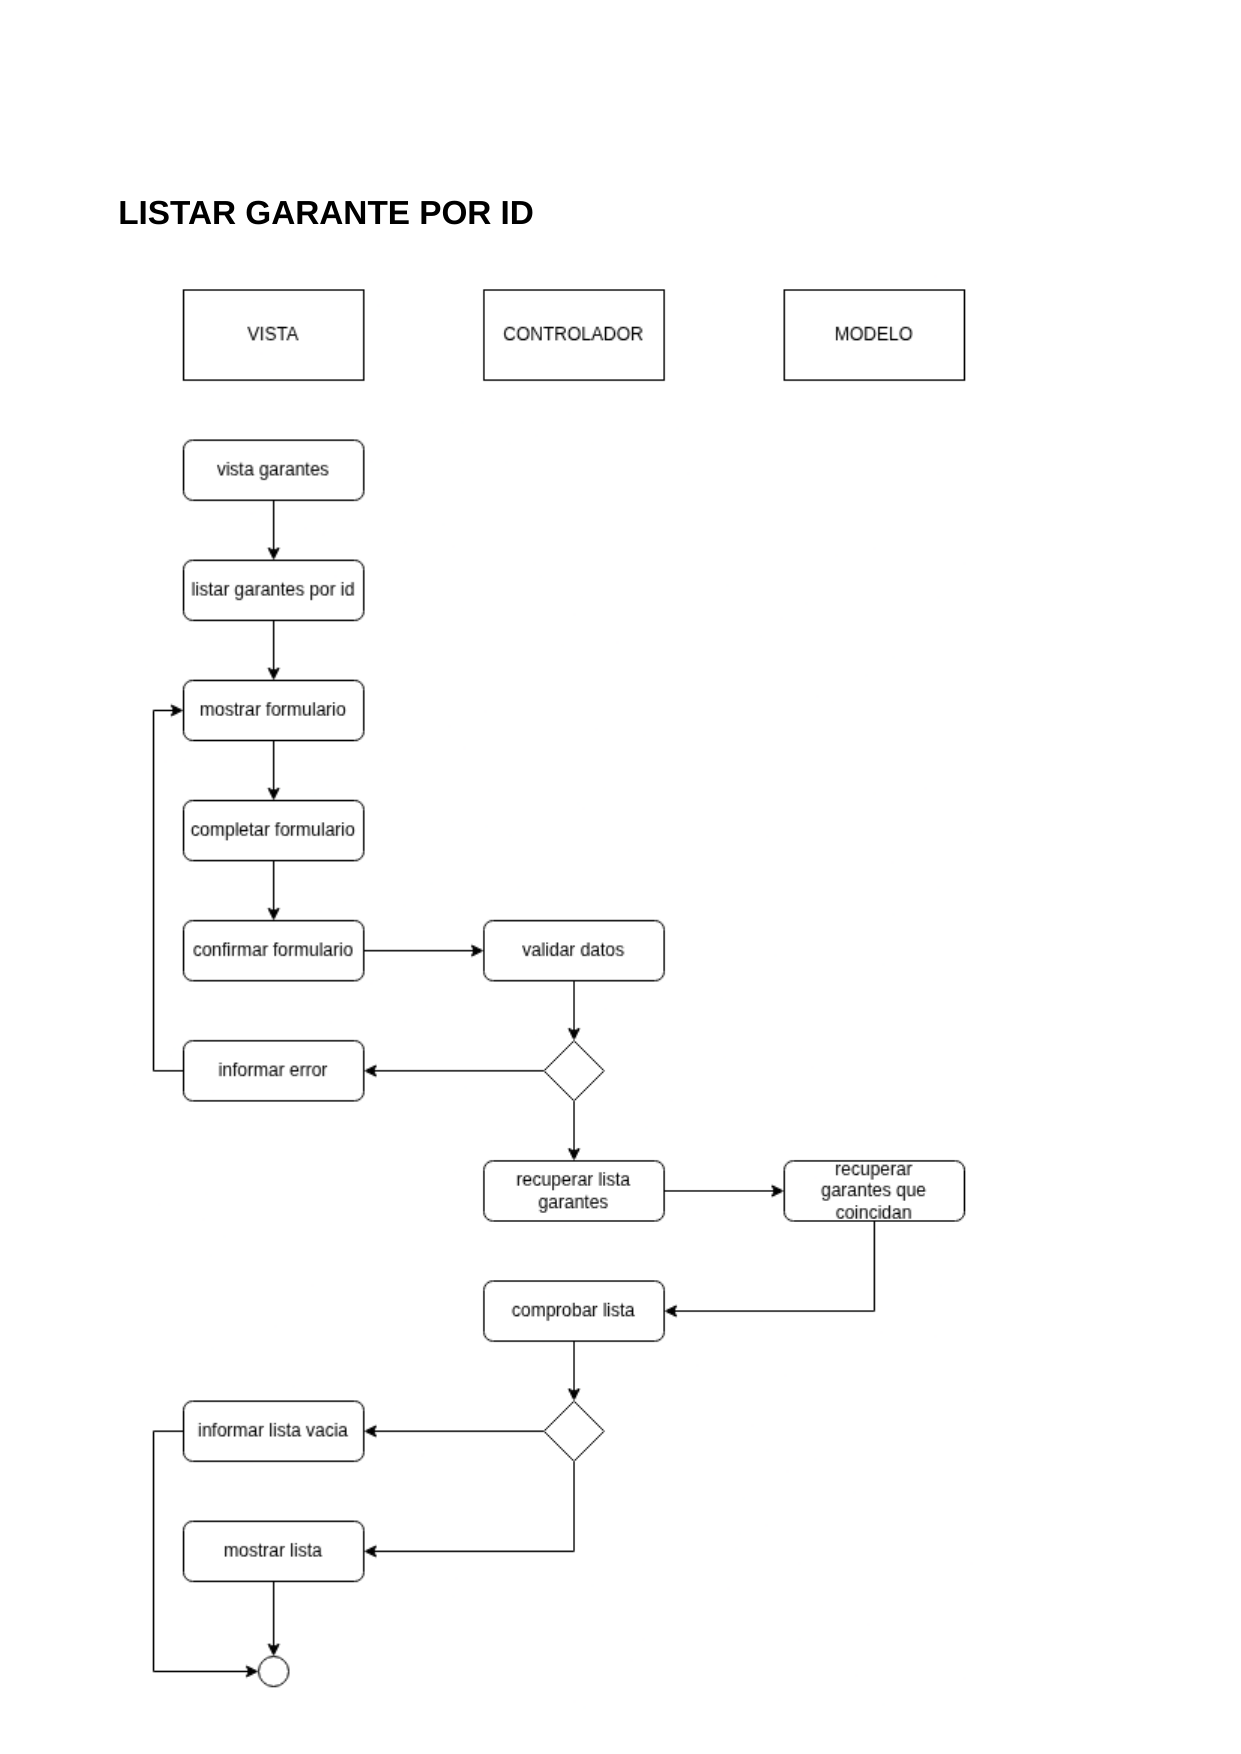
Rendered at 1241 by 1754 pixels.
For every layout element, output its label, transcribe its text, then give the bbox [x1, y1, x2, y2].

picture [120, 267, 988, 1710]
subtitle LISTAR GARANTE POR ID [118, 193, 1122, 231]
